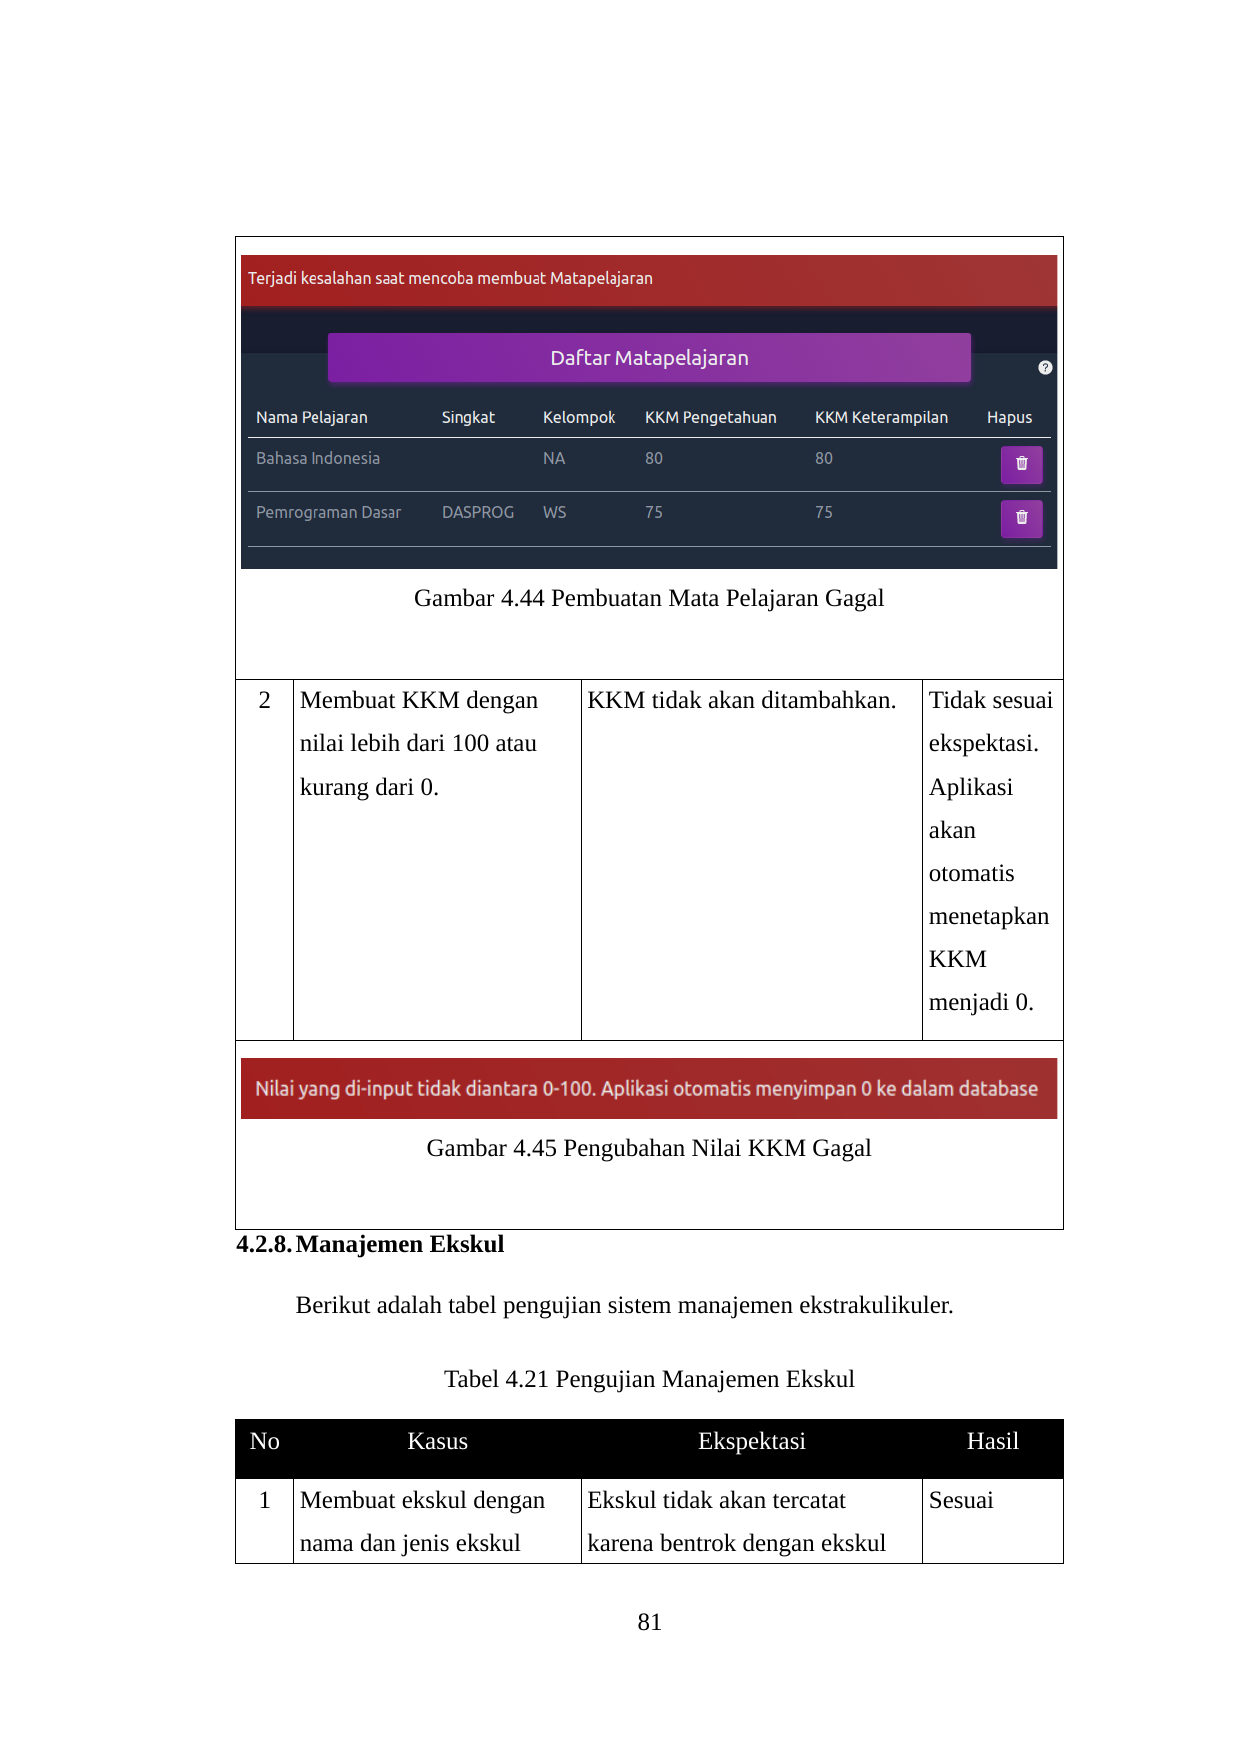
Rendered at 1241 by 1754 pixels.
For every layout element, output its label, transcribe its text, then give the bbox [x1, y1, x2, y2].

table_cell Membuat ekskul dengan nama dan jenis ekskul [294, 1479, 581, 1563]
text Tabel 4.21 Pengujian Manajemen Ekskul [236, 1364, 1063, 1392]
list Manajemen Ekskul [236, 1230, 1063, 1258]
table_cell 1 [236, 1479, 293, 1563]
table_header Hasil [923, 1420, 1063, 1478]
table_cell Ekskul tidak akan tercatat karena bentrok dengan ekskul [582, 1479, 922, 1563]
table_header Kasus [294, 1420, 581, 1478]
table_cell Membuat KKM dengan nilai lebih dari 100 atau kurang dari 0. [294, 680, 581, 1039]
table_cell [236, 1041, 1063, 1228]
table_header No [236, 1420, 293, 1478]
picture [241, 1058, 1058, 1119]
table_cell 2 [236, 680, 293, 1039]
table_cell Tidak sesuai ekspektasi. Aplikasi akan otomatis menetapkan KKM menjadi 0. [923, 680, 1063, 1039]
table_cell [236, 237, 1063, 679]
table_cell KKM tidak akan ditambahkan. [582, 680, 922, 1039]
table_header Ekspektasi [582, 1420, 922, 1478]
picture [241, 255, 1058, 569]
table_cell Sesuai [923, 1479, 1063, 1563]
text Berikut adalah tabel pengujian sistem manajemen ekstrakulikuler. [236, 1290, 1063, 1319]
